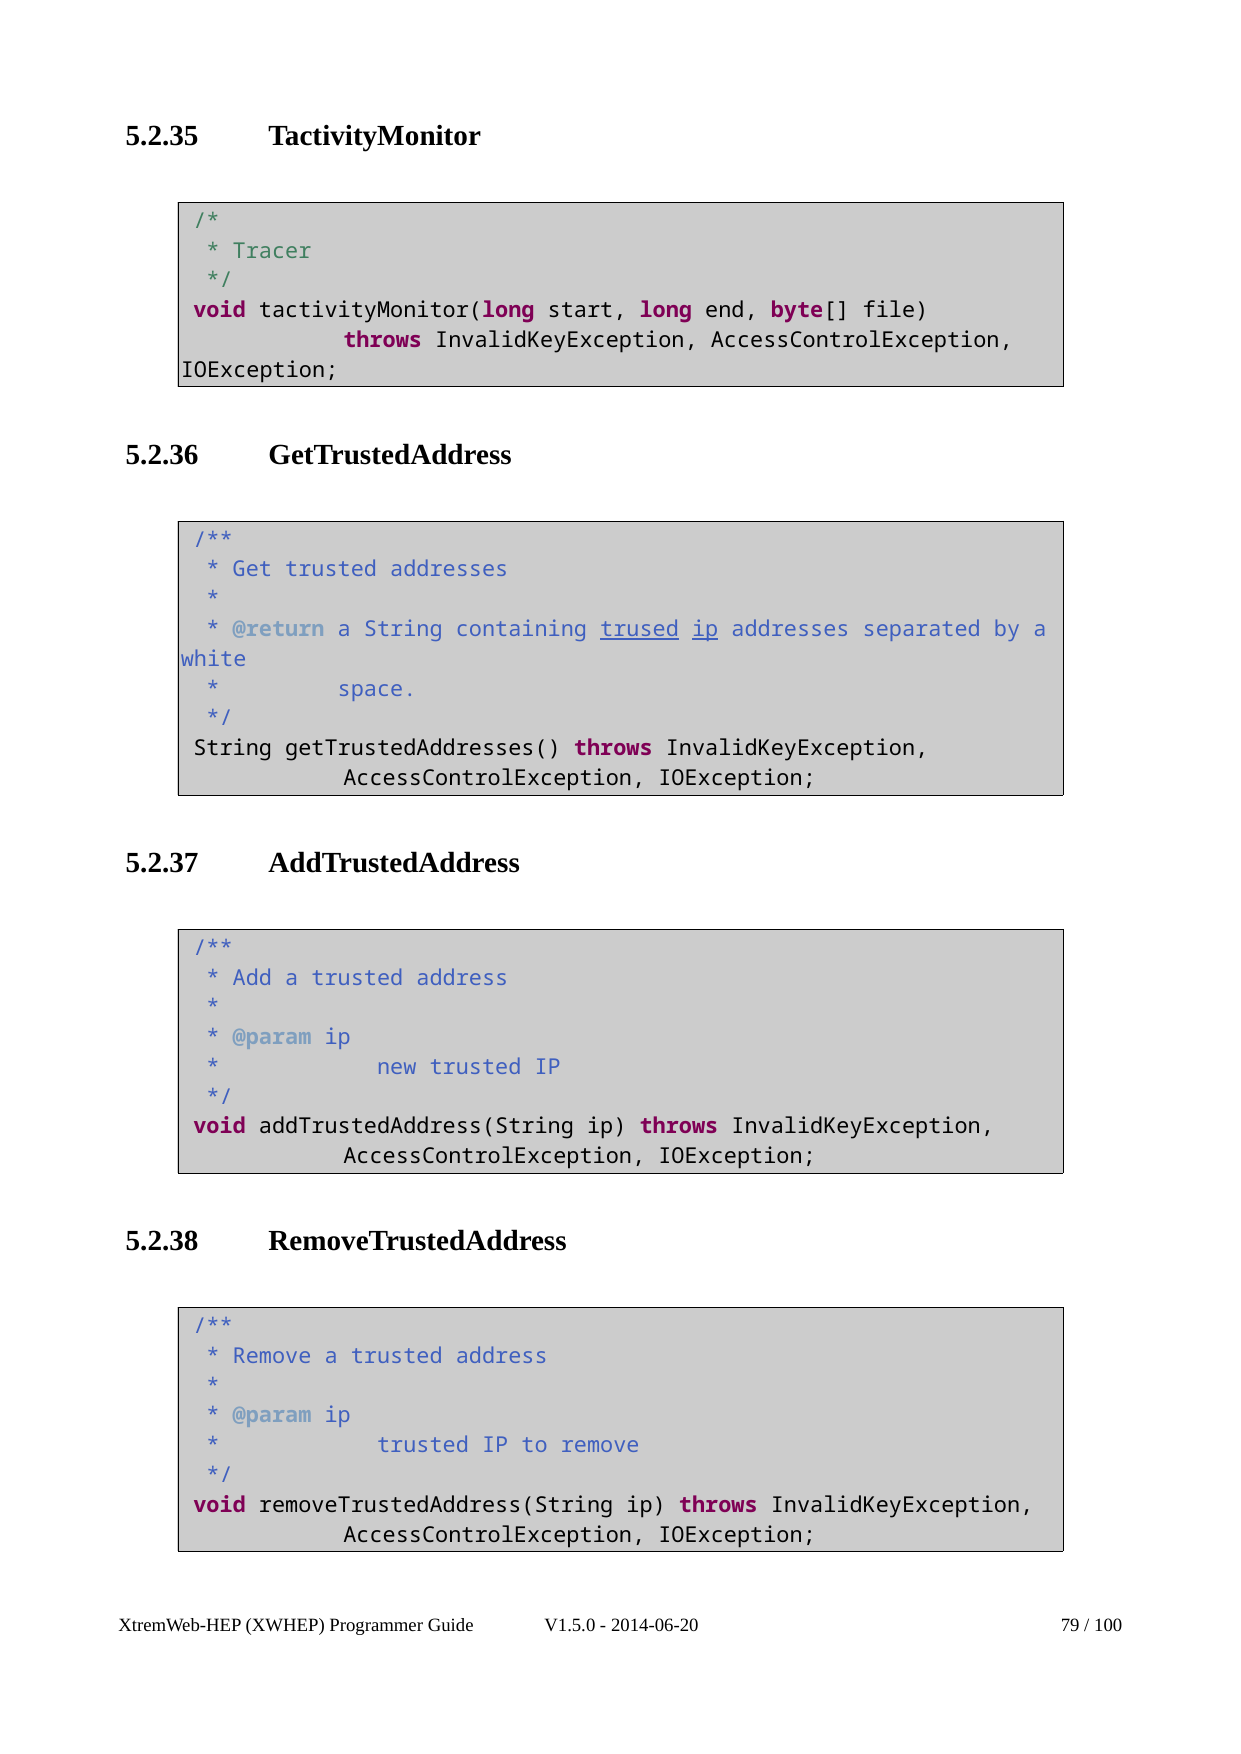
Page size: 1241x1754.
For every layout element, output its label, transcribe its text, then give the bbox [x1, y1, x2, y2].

text throws InvalidKeyException, AccessControlException, IOException; [179, 321, 1063, 386]
text * @param ip [179, 1018, 1063, 1048]
text String getTrustedAddresses() throws InvalidKeyException, [179, 729, 1063, 759]
text * @return a String containing trused ip addresses separated by a white [179, 610, 1063, 669]
text * Add a trusted address [179, 958, 1063, 988]
text * new trusted IP [179, 1048, 1063, 1078]
text /** [179, 1308, 1063, 1337]
text * space. [179, 669, 1063, 699]
text * Tracer [179, 232, 1063, 261]
text */ [179, 261, 1063, 291]
text */ [179, 1078, 1063, 1107]
text * @param ip [179, 1396, 1063, 1426]
text /** [179, 522, 1063, 550]
text /** [179, 930, 1063, 958]
text */ [179, 1456, 1063, 1486]
subtitle GetTrustedAddress [118, 437, 1122, 470]
text * Remove a trusted address [179, 1337, 1063, 1367]
text * Get trusted addresses [179, 550, 1063, 580]
text void addTrustedAddress(String ip) throws InvalidKeyException, [179, 1107, 1063, 1137]
text * trusted IP to remove [179, 1426, 1063, 1456]
text /* [179, 203, 1063, 232]
text */ [179, 699, 1063, 729]
subtitle AddTrustedAddress [118, 845, 1122, 878]
text AccessControlException, IOException; [179, 1516, 1063, 1551]
text * [179, 1367, 1063, 1396]
text void removeTrustedAddress(String ip) throws InvalidKeyException, [179, 1486, 1063, 1516]
text * [179, 988, 1063, 1018]
subtitle RemoveTrustedAddress [118, 1223, 1122, 1257]
subtitle TactivityMonitor [118, 118, 1122, 152]
text * [179, 580, 1063, 610]
text AccessControlException, IOException; [179, 1137, 1063, 1173]
text AccessControlException, IOException; [179, 759, 1063, 795]
text void tactivityMonitor(long start, long end, byte[] file) [179, 291, 1063, 321]
